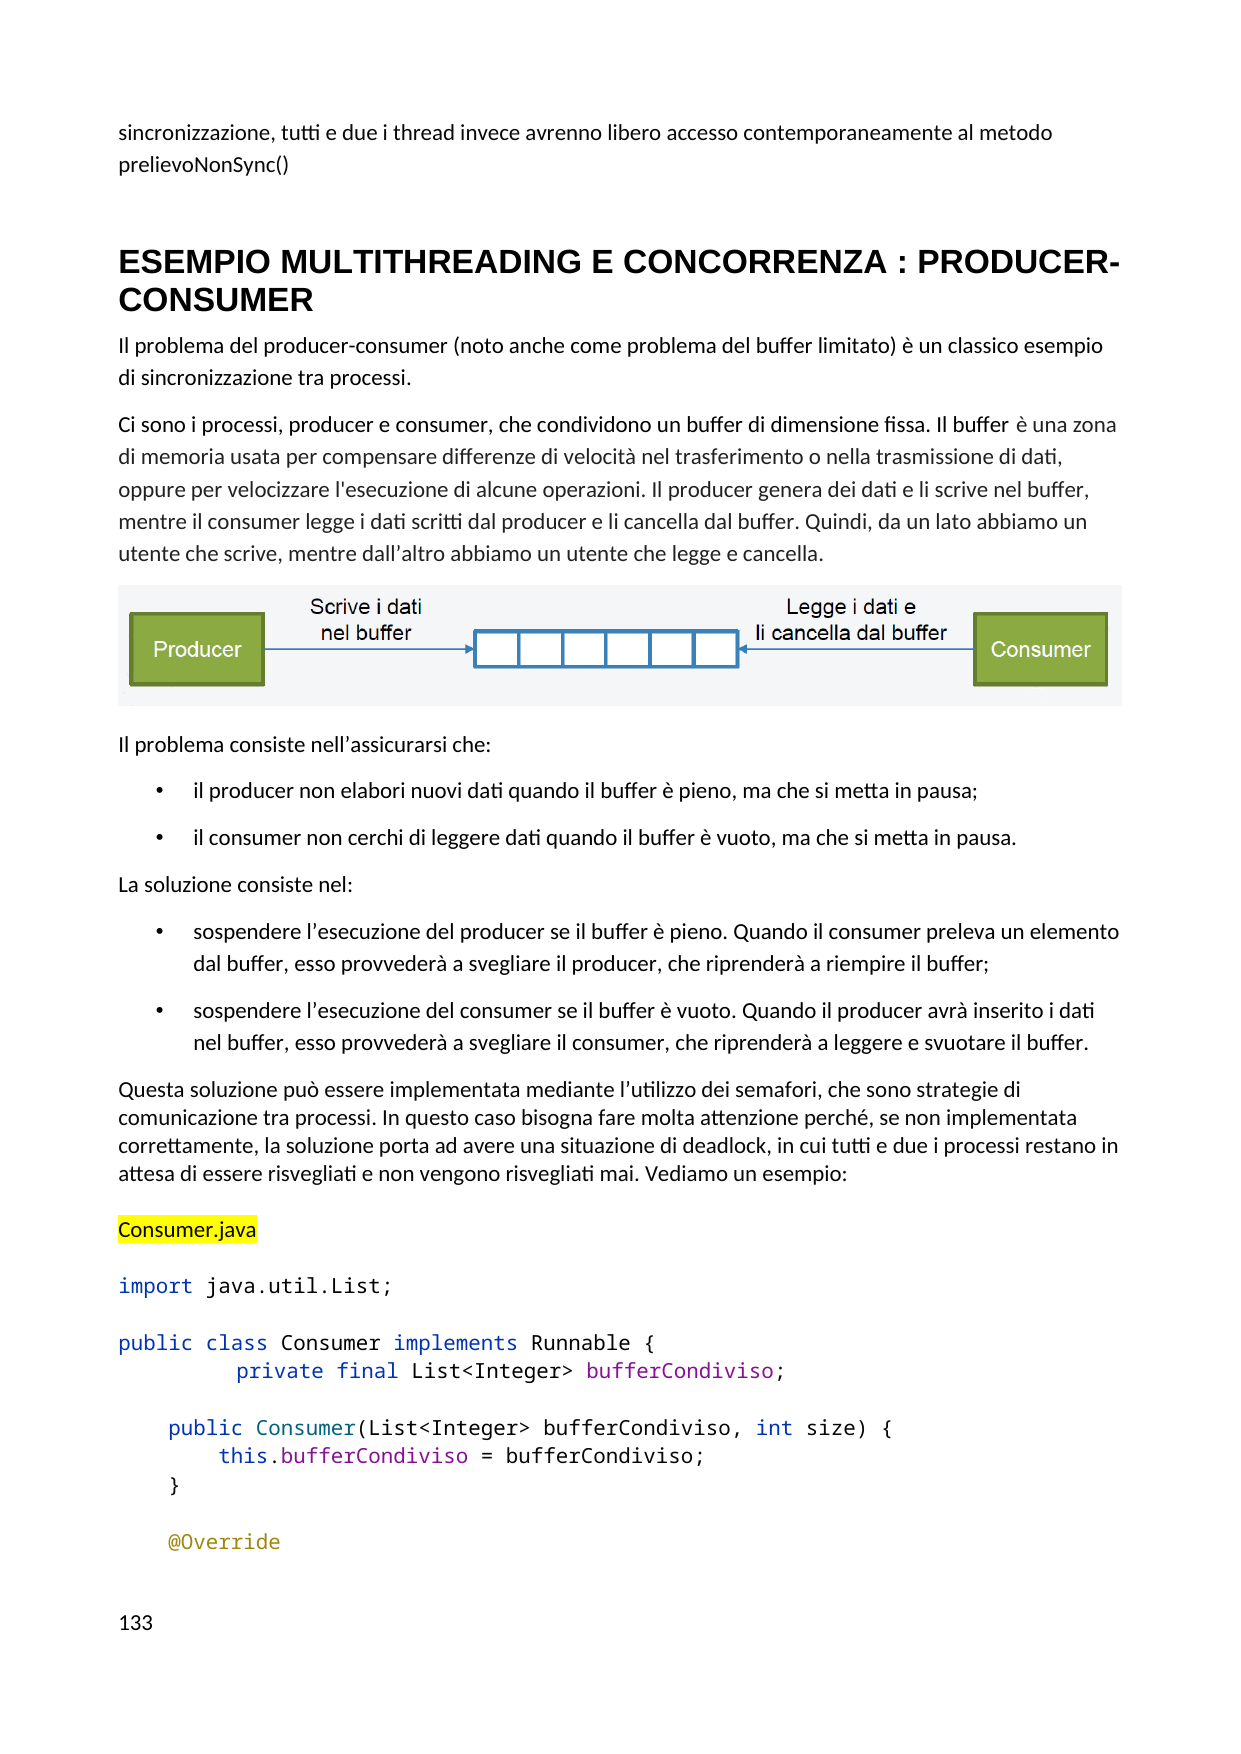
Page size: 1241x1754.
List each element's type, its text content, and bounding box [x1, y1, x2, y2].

subtitle ESEMPIO MULTITHREADING E CONCORRENZA : PRODUCER-CONSUMER [118, 242, 1122, 319]
text import java.util.List; public class Consumer implements Runnable { private final List<Integer> bufferCondiviso; public Consumer(List<Integer> bufferCondiviso, int size) { this.bufferCondiviso = bufferCondiviso; } @Override [118, 1271, 1122, 1555]
text Il problema del producer-consumer (noto anche come problema del buffer limitato) è un classico esempio di sincronizzazione tra processi. [118, 331, 1122, 392]
list il producer non elabori nuovi dati quando il buffer è pieno, ma che si metta in pausa; [156, 776, 1122, 804]
list sospendere l’esecuzione del consumer se il buffer è vuoto. Quando il producer avrà inserito i dati nel buffer, esso provvederà a svegliare il consumer, che riprenderà a leggere e svuotare il buffer. [156, 996, 1122, 1056]
list il consumer non cerchi di leggere dati quando il buffer è vuoto, ma che si metta in pausa. [156, 823, 1122, 851]
text Ci sono i processi, producer e consumer, che condividono un buffer di dimensione fissa. Il buffer è una zona di memoria usata per compensare differenze di velocità nel trasferimento o nella trasmissione di dati, oppure per velocizzare l'esecuzione di alcune operazioni. Il producer genera dei dati e li scrive nel buffer, mentre il consumer legge i dati scritti dal producer e li cancella dal buffer. Quindi, da un lato abbiamo un utente che scrive, mentre dall’altro abbiamo un utente che legge e cancella. [118, 410, 1122, 567]
text La soluzione consiste nel: [118, 870, 1122, 898]
picture [118, 585, 1123, 706]
text Questa soluzione può essere implementata mediante l’utilizzo dei semafori, che sono strategie di comunicazione tra processi. In questo caso bisogna fare molta attenzione perché, se non implementata correttamente, la soluzione porta ad avere una situazione di deadlock, in cui tutti e due i processi restano in attesa di essere risvegliati e non vengono risvegliati mai. Vediamo un esempio: [118, 1075, 1122, 1187]
list sospendere l’esecuzione del producer se il buffer è pieno. Quando il consumer preleva un elemento dal buffer, esso provvederà a svegliare il producer, che riprenderà a riempire il buffer; [156, 917, 1122, 977]
text Consumer.java [118, 1215, 1122, 1243]
text sincronizzazione, tutti e due i thread invece avrenno libero accesso contemporaneamente al metodo prelievoNonSync() [118, 118, 1122, 178]
text Il problema consiste nell’assicurarsi che: [118, 730, 1122, 758]
